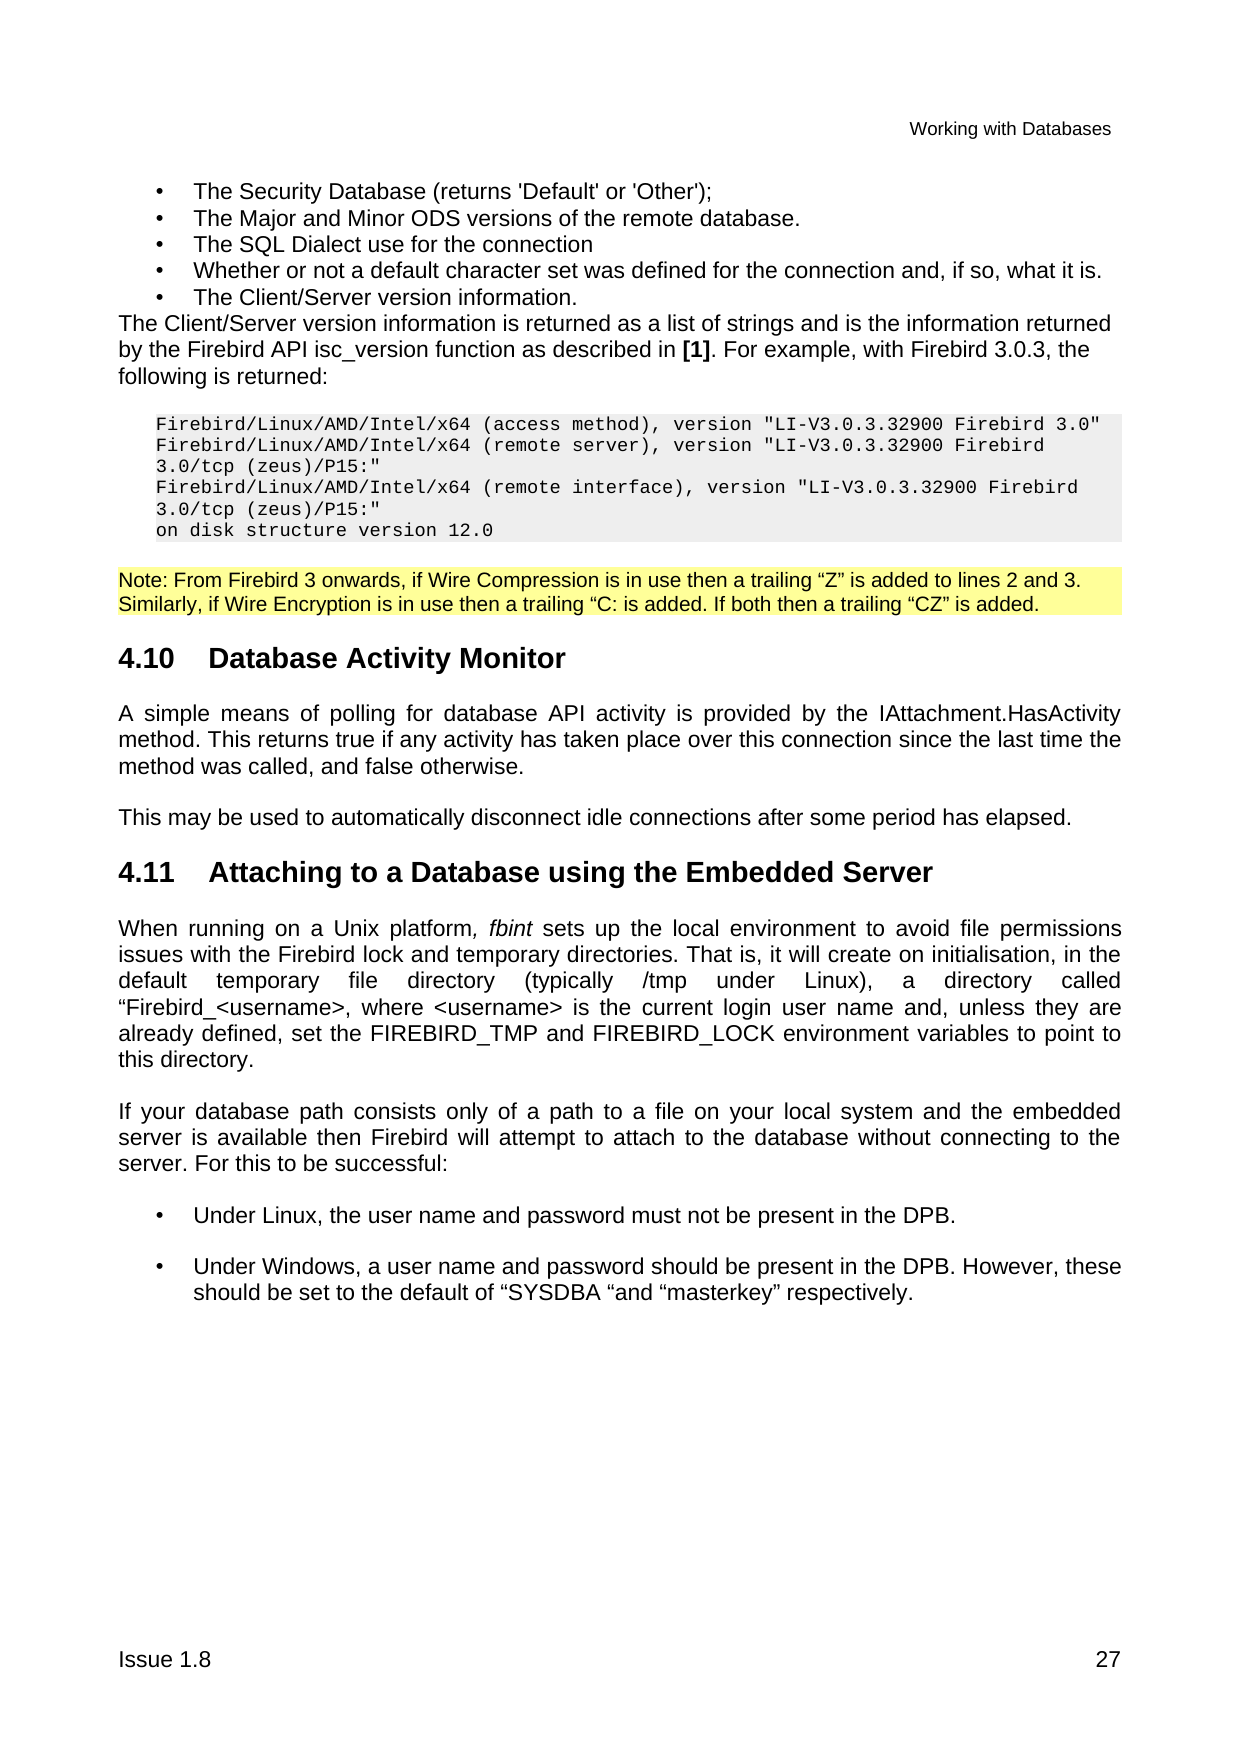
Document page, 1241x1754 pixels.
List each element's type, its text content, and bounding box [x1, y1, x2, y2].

list Under Linux, the user name and password must not be present in the DPB. [156, 1202, 1122, 1228]
list The Security Database (returns 'Default' or 'Other'); [156, 178, 1122, 204]
text Firebird/Linux/AMD/Intel/x64 (remote server), version "LI-V3.0.3.32900 Firebird 3.0/tcp (zeus)/P15:" [156, 436, 1122, 478]
text When running on a Unix platform, fbint sets up the local environment to avoid file permissions issues with the Firebird lock and temporary directories. That is, it will create on initialisation, in the default temporary file directory (typically /tmp under Linux), a directory called “Firebird_<username>, where <username> is the current login user name and, unless they are already defined, set the FIREBIRD_TMP and FIREBIRD_LOCK environment variables to point to this directory. [118, 914, 1122, 1073]
list Under Windows, a user name and password should be present in the DPB. However, these should be set to the default of “SYSDBA “and “masterkey” respectively. [156, 1253, 1122, 1306]
text Firebird/Linux/AMD/Intel/x64 (access method), version "LI-V3.0.3.32900 Firebird 3.0" [156, 414, 1122, 436]
subtitle Database Activity Monitor [118, 641, 1122, 674]
list The SQL Dialect use for the connection [156, 231, 1122, 257]
text on disk structure version 12.0 [156, 521, 1122, 542]
text A simple means of polling for database API activity is provided by the IAttachment.HasActivity method. This returns true if any activity has taken place over this connection since the last time the method was called, and false otherwise. [118, 700, 1122, 779]
list Whether or not a default character set was defined for the connection and, if so, what it is. [156, 257, 1122, 283]
list The Client/Server version information. [156, 283, 1122, 310]
subtitle Attaching to a Database using the Embedded Server [118, 855, 1122, 889]
text If your database path consists only of a path to a file on your local system and the embedded server is available then Firebird will attempt to attach to the database without connecting to the server. For this to be successful: [118, 1098, 1122, 1177]
list The Major and Minor ODS versions of the remote database. [156, 204, 1122, 231]
text Note: From Firebird 3 onwards, if Wire Compression is in use then a trailing “Z” is added to lines 2 and 3. Similarly, if Wire Encryption is in use then a trailing “C: is added. If both then a trailing “CZ” is added. [118, 567, 1122, 615]
text This may be used to automatically disconnect idle connections after some period has elapsed. [118, 804, 1122, 830]
text Firebird/Linux/AMD/Intel/x64 (remote interface), version "LI-V3.0.3.32900 Firebird 3.0/tcp (zeus)/P15:" [156, 478, 1122, 521]
text The Client/Server version information is returned as a list of strings and is the information returned by the Firebird API isc_version function as described in [1]. For example, with Firebird 3.0.3, the following is returned: [118, 310, 1122, 389]
